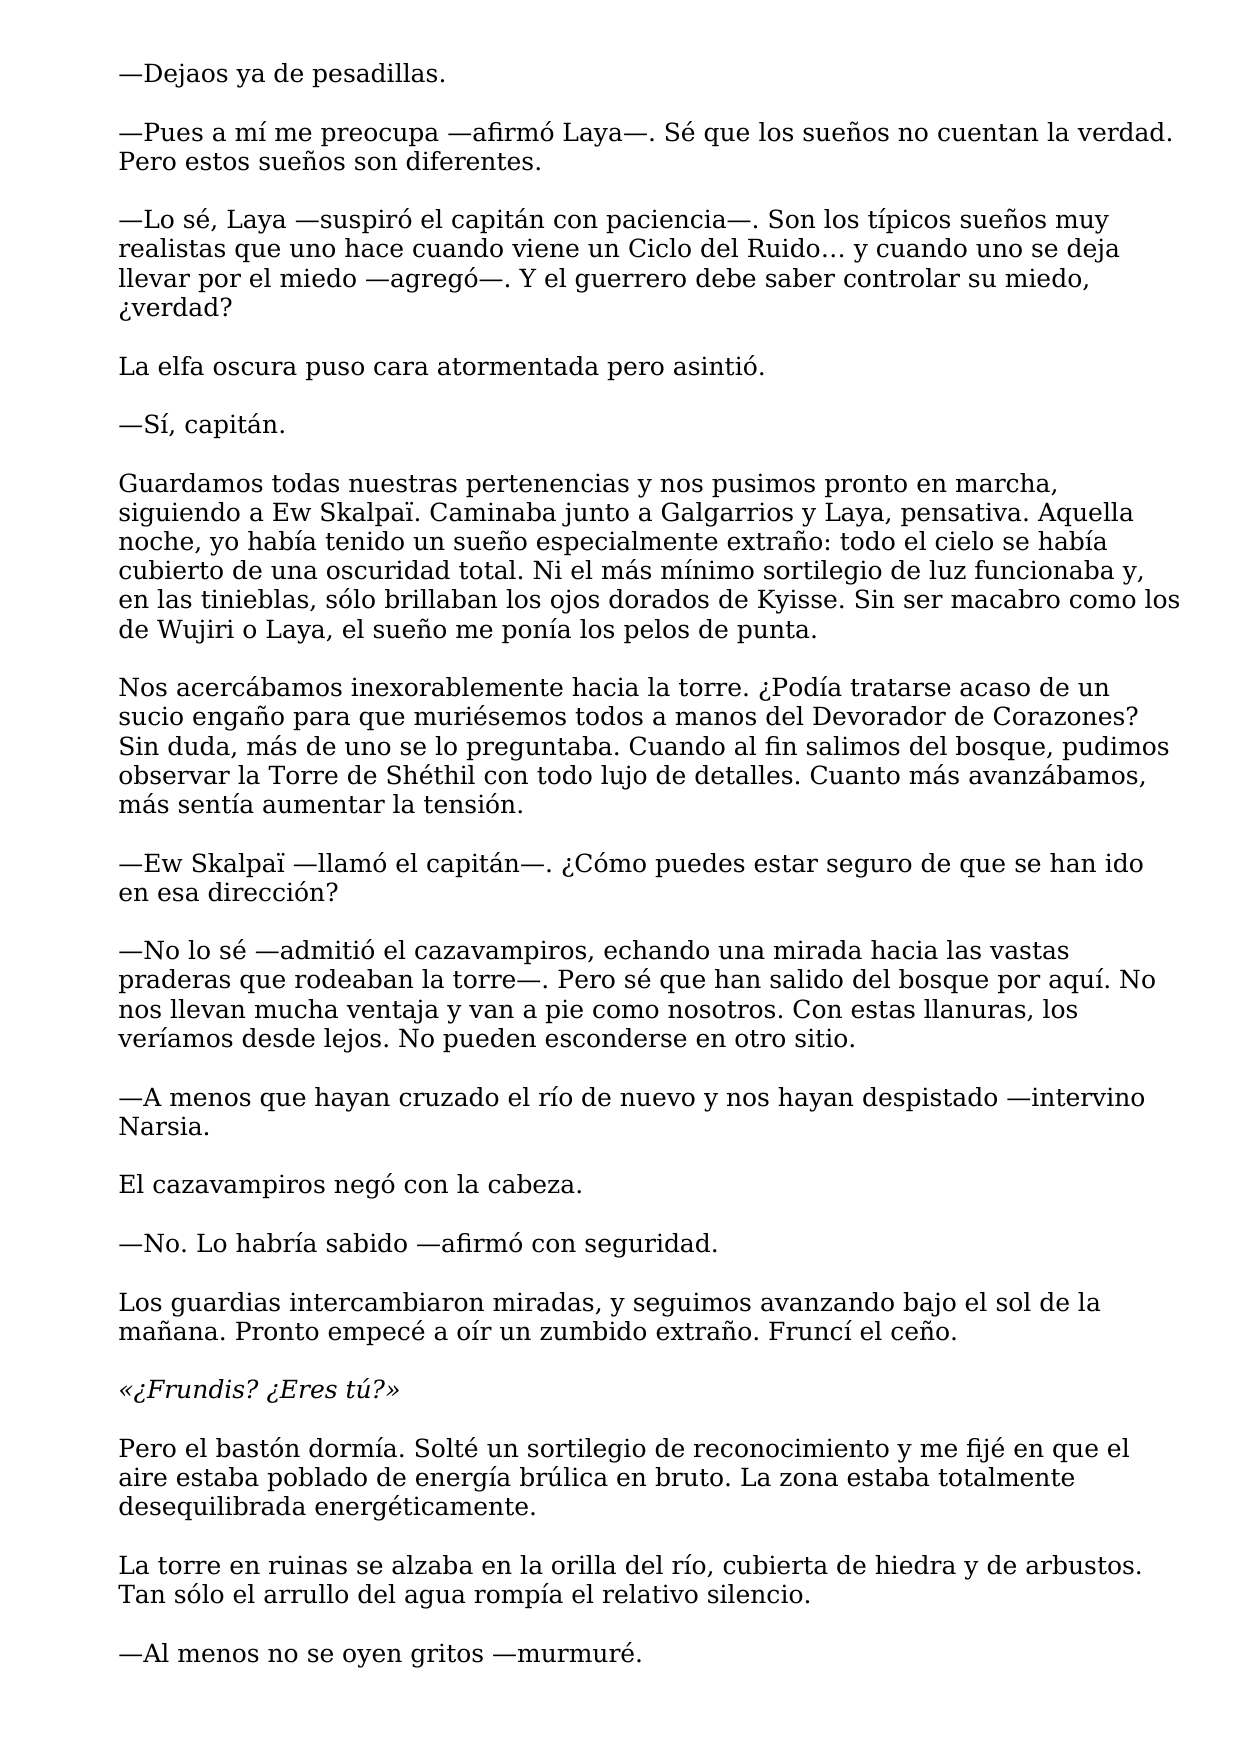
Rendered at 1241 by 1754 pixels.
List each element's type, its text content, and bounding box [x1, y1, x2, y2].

text Pero el bastón dormía. Solté un sortilegio de reconocimiento y me fijé en que el aire estaba poblado de energía brúlica en bruto. La zona estaba totalmente desequilibrada energéticamente. [118, 1434, 1181, 1522]
text —No lo sé —admitió el cazavampiros, echando una mirada hacia las vastas praderas que rodeaban la torre—. Pero sé que han salido del bosque por aquí. No nos llevan mucha ventaja y van a pie como nosotros. Con estas llanuras, los veríamos desde lejos. No pueden esconderse en otro sitio. [118, 937, 1181, 1053]
text La torre en ruinas se alzaba en la orilla del río, cubierta de hiedra y de arbustos. Tan sólo el arrullo del agua rompía el relativo silencio. [118, 1551, 1181, 1609]
text Nos acercábamos inexorablemente hacia la torre. ¿Podía tratarse acaso de un sucio engaño para que muriésemos todos a manos del Devorador de Corazones? Sin duda, más de uno se lo preguntaba. Cuando al fin salimos del bosque, pudimos observar la Torre de Shéthil con todo lujo de detalles. Cuanto más avanzábamos, más sentía aumentar la tensión. [118, 673, 1181, 819]
text —Al menos no se oyen gritos —murmuré. [118, 1639, 1181, 1668]
text Los guardias intercambiaron miradas, y seguimos avanzando bajo el sol de la mañana. Pronto empecé a oír un zumbido extraño. Fruncí el ceño. [118, 1288, 1181, 1346]
text —A menos que hayan cruzado el río de nuevo y nos hayan despistado —intervino Narsia. [118, 1083, 1181, 1141]
text —Sí, capitán. [118, 410, 1181, 439]
text El cazavampiros negó con la cabeza. [118, 1171, 1181, 1200]
text —Ew Skalpaï —llamó el capitán—. ¿Cómo puedes estar seguro de que se han ido en esa dirección? [118, 849, 1181, 907]
text —No. Lo habría sabido —afirmó con seguridad. [118, 1229, 1181, 1258]
text La elfa oscura puso cara atormentada pero asintió. [118, 352, 1181, 381]
text —Lo sé, Laya —suspiró el capitán con paciencia—. Son los típicos sueños muy realistas que uno hace cuando viene un Ciclo del Ruido… y cuando uno se deja llevar por el miedo —agregó—. Y el guerrero debe saber controlar su miedo, ¿verdad? [118, 206, 1181, 322]
text Guardamos todas nuestras pertenencias y nos pusimos pronto en marcha, siguiendo a Ew Skalpaï. Caminaba junto a Galgarrios y Laya, pensativa. Aquella noche, yo había tenido un sueño especialmente extraño: todo el cielo se había cubierto de una oscuridad total. Ni el más mínimo sortilegio de luz funcionaba y, en las tinieblas, sólo brillaban los ojos dorados de Kyisse. Sin ser macabro como los de Wujiri o Laya, el sueño me ponía los pelos de punta. [118, 469, 1181, 644]
text —Pues a mí me preocupa —afirmó Laya—. Sé que los sueños no cuentan la verdad. Pero estos sueños son diferentes. [118, 118, 1181, 176]
text —Dejaos ya de pesadillas. [118, 59, 1181, 88]
text «¿Frundis? ¿Eres tú?» [118, 1376, 1181, 1405]
